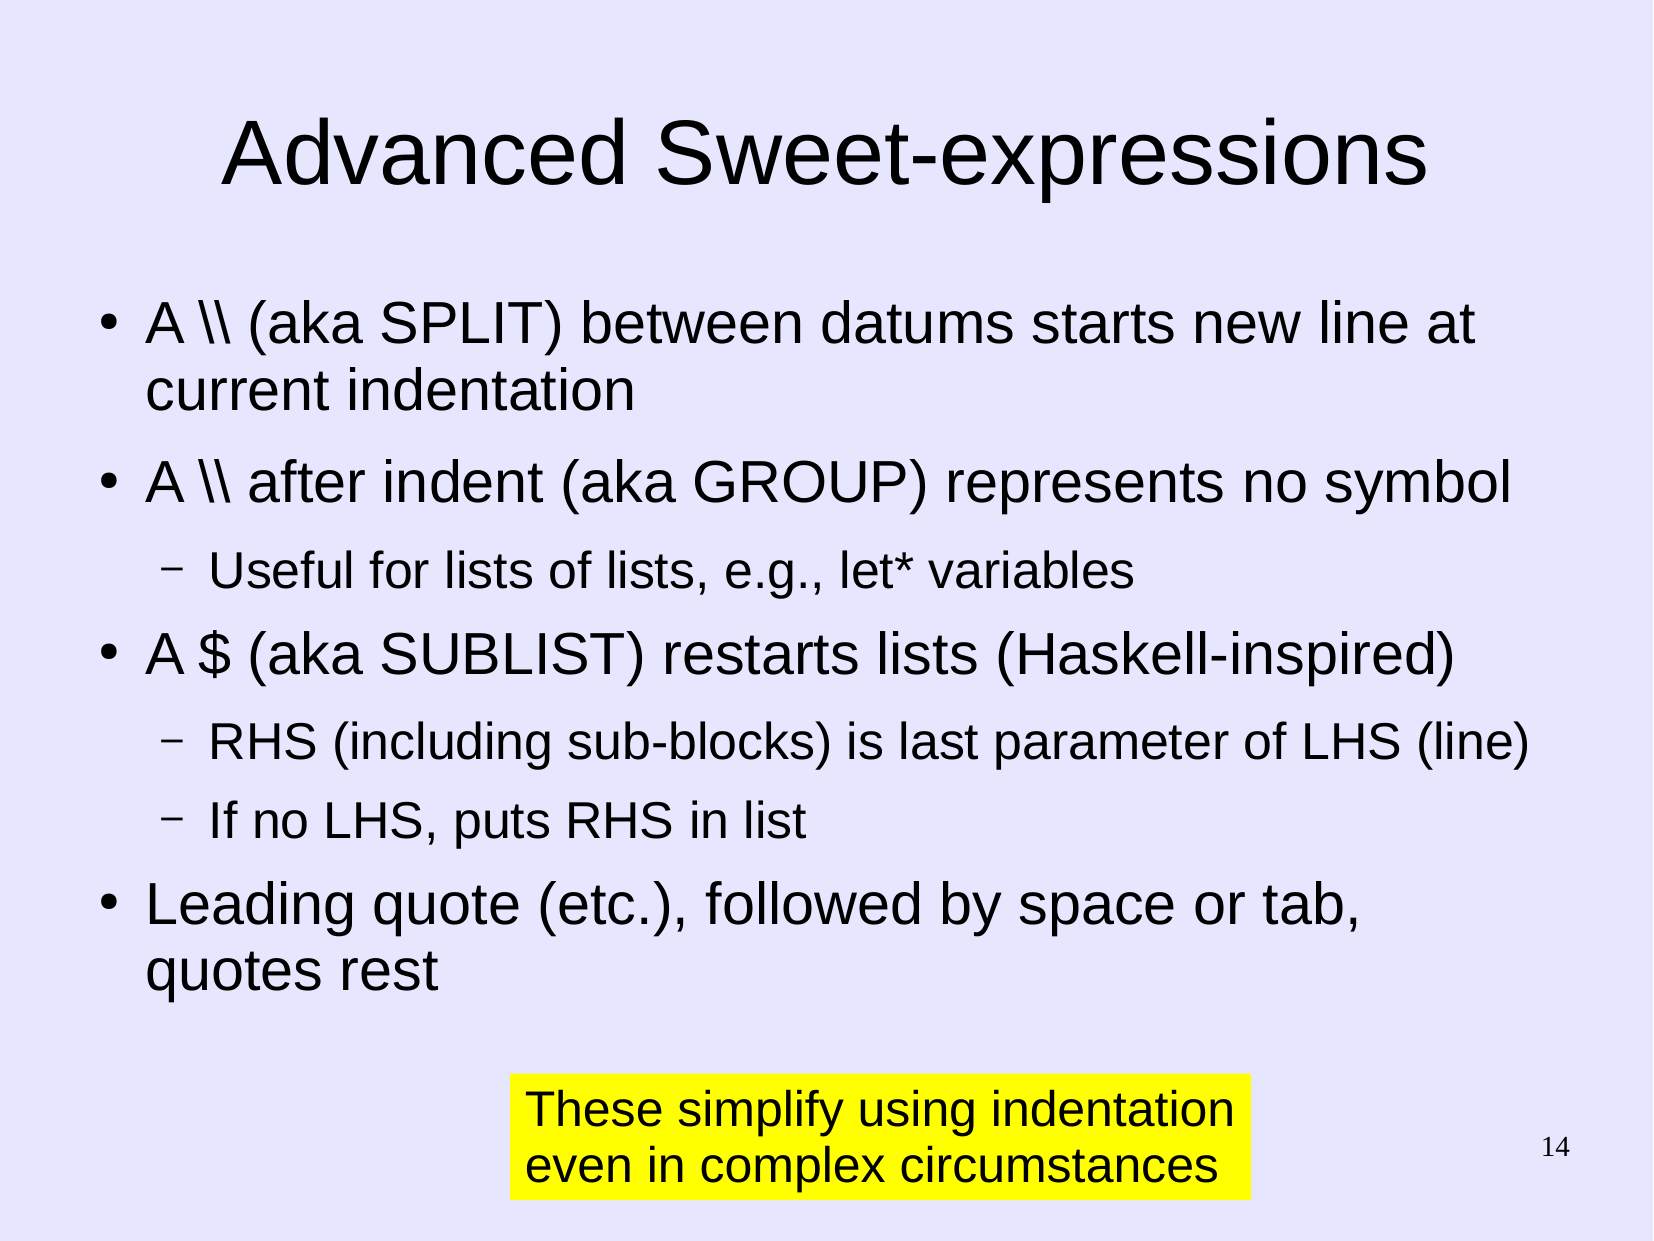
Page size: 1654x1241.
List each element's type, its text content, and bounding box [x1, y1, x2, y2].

title Advanced Sweet-expressions [82, 49, 1571, 257]
text_box These simplify using indentation even in complex circumstances [510, 1073, 1252, 1201]
list A \\ (aka SPLIT) between datums starts new line at current indentation A \\ after indent (aka GROUP) represents no symbol Useful for lists of lists, e.g., let* variables A $ (aka SUBLIST) restarts lists (Haskell-inspired) RHS (including sub-blocks) is last parameter of LHS (line) If no LHS, puts RHS in list Leading quote (etc.), followed by space or tab, quotes rest [82, 290, 1538, 1111]
